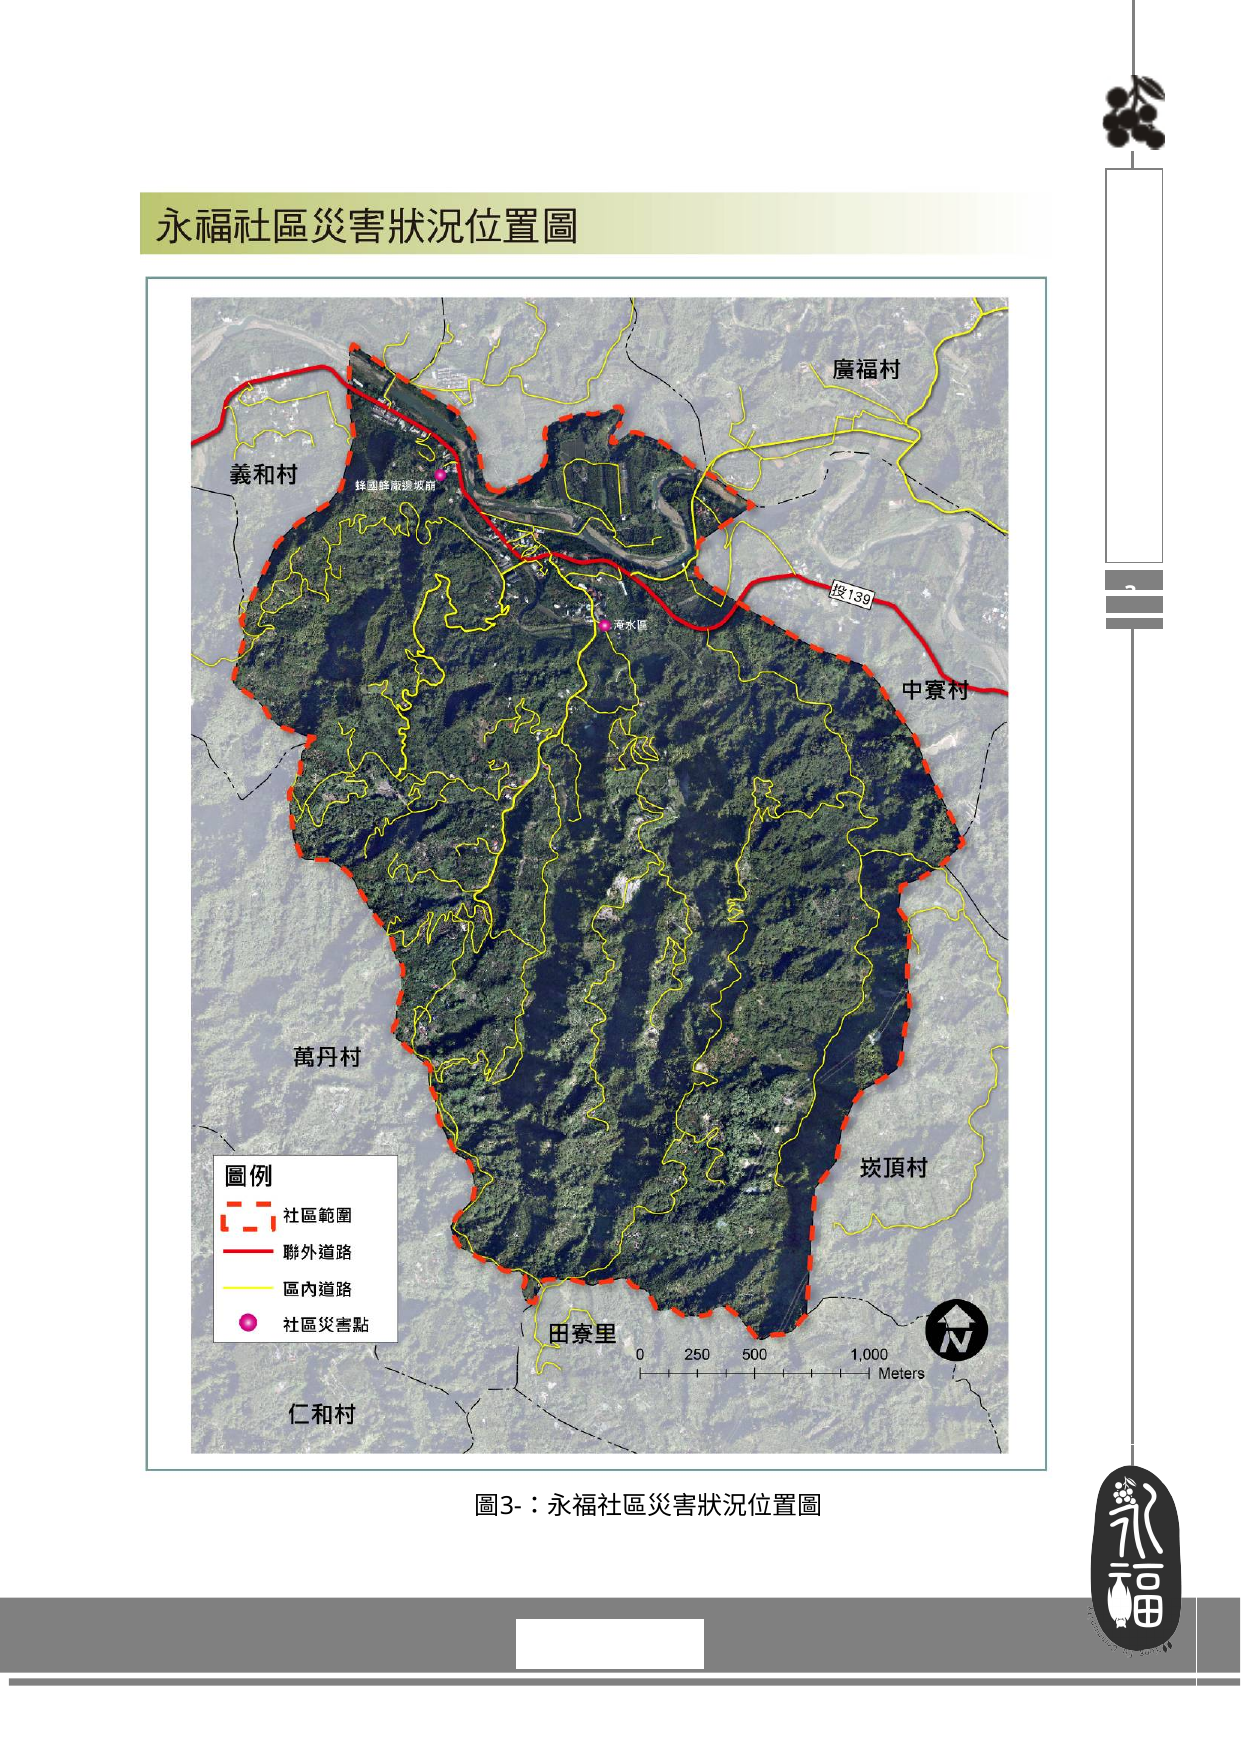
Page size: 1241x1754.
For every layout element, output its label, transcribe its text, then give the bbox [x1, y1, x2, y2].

picture [1102, 75, 1165, 150]
text 圖3-：永福社區災害狀況位置圖 [233, 1482, 1063, 1523]
text [233, 150, 1063, 168]
picture [139, 168, 1067, 1482]
